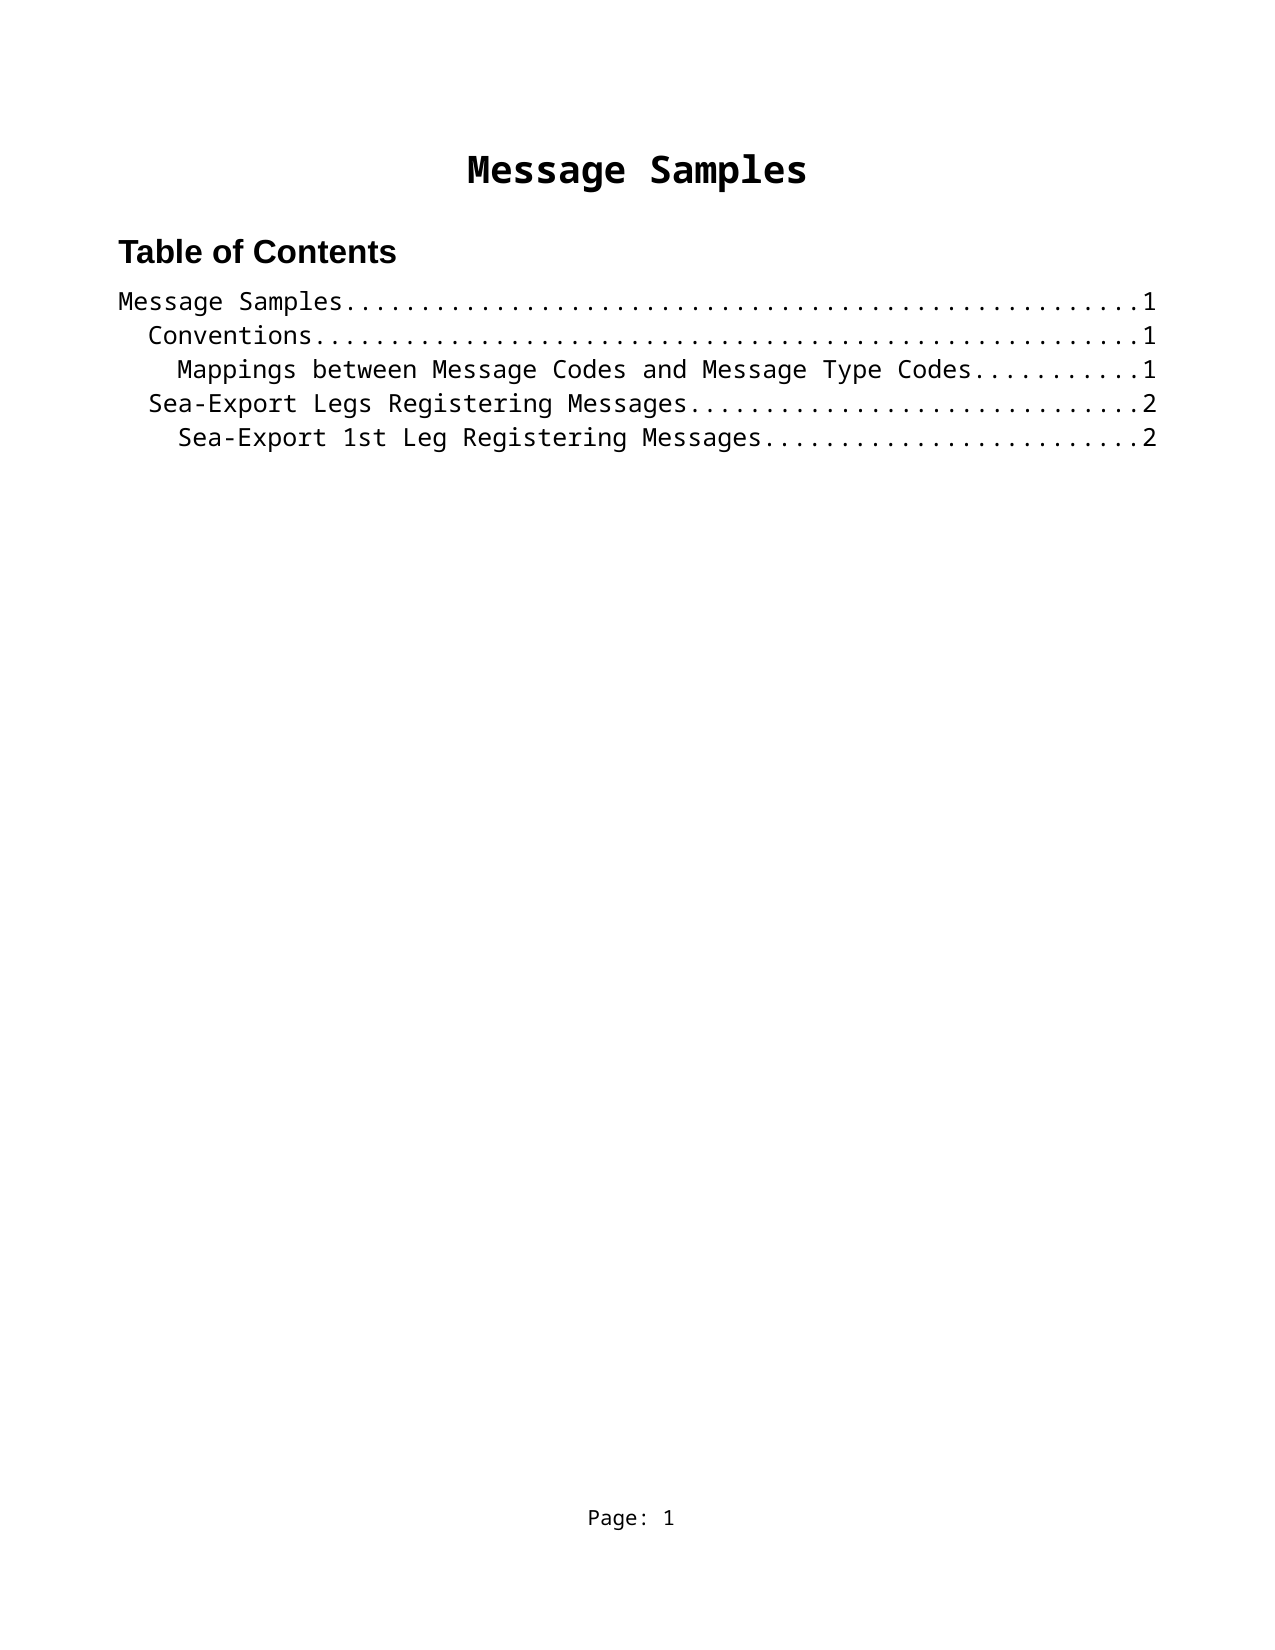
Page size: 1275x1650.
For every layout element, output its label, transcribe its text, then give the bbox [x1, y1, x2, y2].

text Conventions 1 [148, 317, 1157, 351]
text Message Samples 1 [118, 283, 1157, 317]
subtitle Table of Contents [118, 232, 1157, 271]
text Mappings between Message Codes and Message Type Codes 1 [177, 351, 1157, 385]
text Sea-Export 1st Leg Registering Messages 2 [177, 419, 1157, 453]
text Sea-Export Legs Registering Messages 2 [148, 385, 1157, 419]
subtitle Message Samples [118, 143, 1157, 195]
